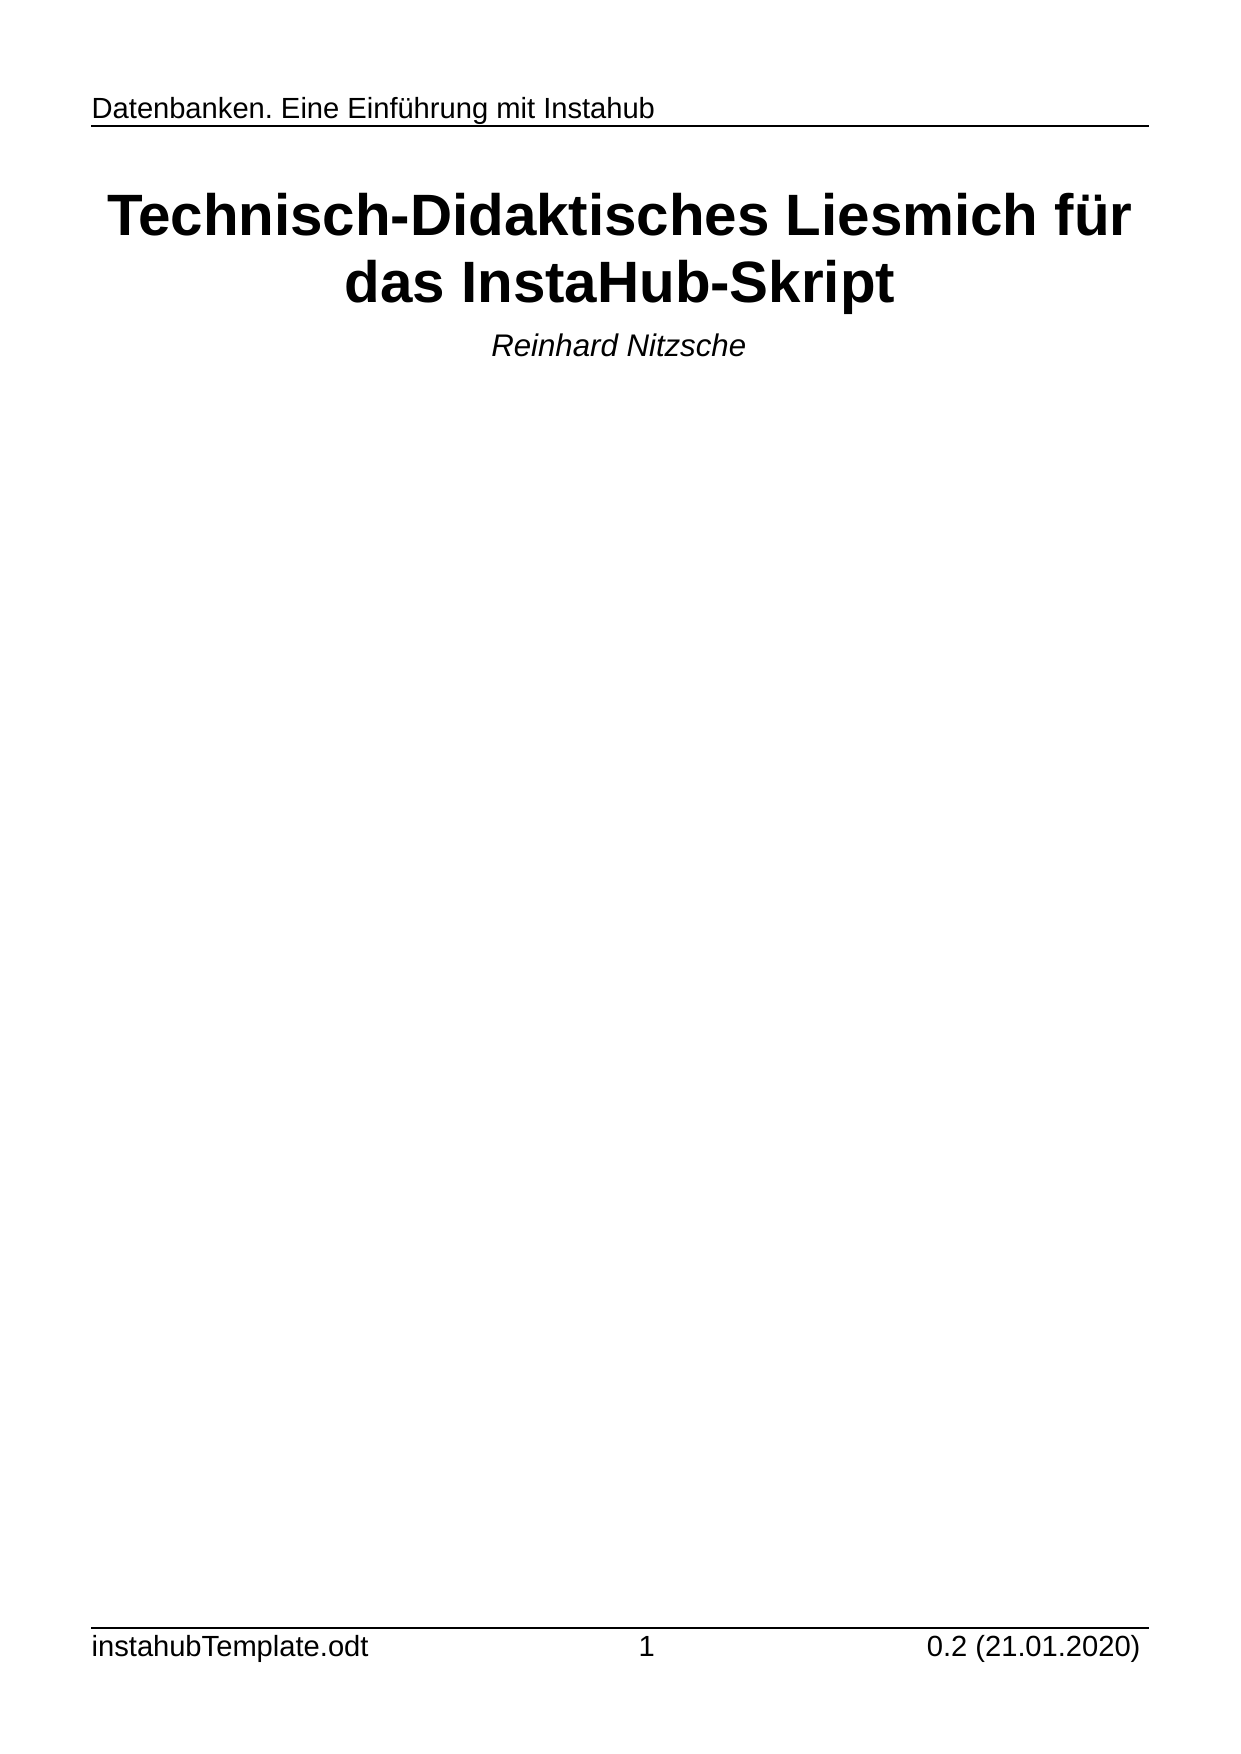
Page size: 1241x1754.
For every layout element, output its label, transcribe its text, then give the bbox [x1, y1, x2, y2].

text Reinhard Nitzsche [91, 327, 1149, 363]
title Technisch-Didaktisches Liesmich für das InstaHub-Skript [91, 180, 1149, 314]
